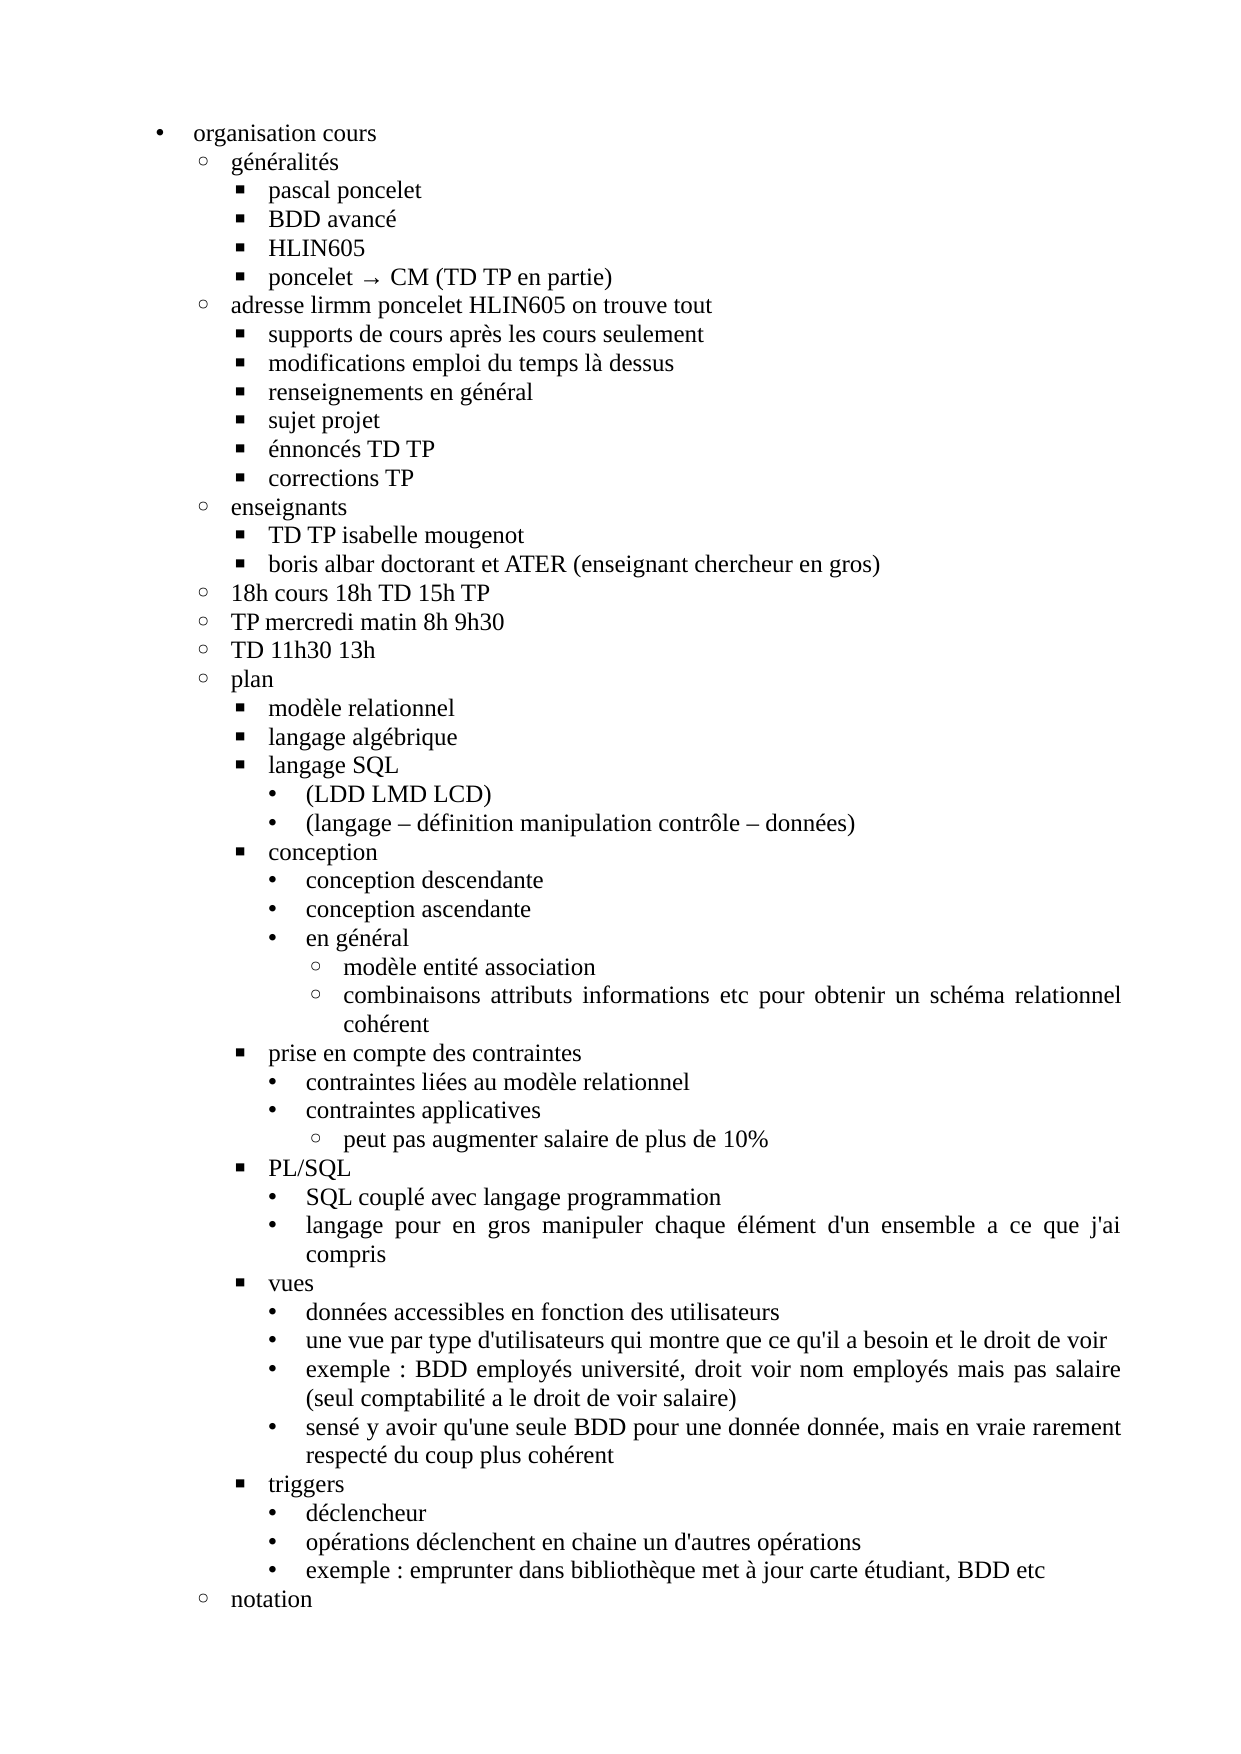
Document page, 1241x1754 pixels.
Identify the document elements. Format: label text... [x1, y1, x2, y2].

list langage pour en gros manipuler chaque élément d'un ensemble a ce que j'ai compris [268, 1211, 1122, 1268]
list combinaisons attributs informations etc pour obtenir un schéma relationnel cohérent [306, 981, 1122, 1038]
list modifications emploi du temps là dessus [231, 348, 1122, 377]
list prise en compte des contraintes [231, 1038, 1122, 1067]
list modèle entité association [306, 952, 1122, 981]
list corrections TP [231, 463, 1122, 492]
list contraintes liées au modèle relationnel [268, 1067, 1122, 1096]
list TD TP isabelle mougenot [231, 521, 1122, 549]
list peut pas augmenter salaire de plus de 10% [306, 1124, 1122, 1153]
list exemple : emprunter dans bibliothèque met à jour carte étudiant, BDD etc [268, 1556, 1122, 1584]
list langage SQL [231, 751, 1122, 779]
list 18h cours 18h TD 15h TP [193, 578, 1122, 607]
list boris albar doctorant et ATER (enseignant chercheur en gros) [231, 549, 1122, 578]
list (LDD LMD LCD) [268, 779, 1122, 808]
list notation [193, 1584, 1122, 1613]
list données accessibles en fonction des utilisateurs [268, 1297, 1122, 1326]
list généralités [193, 147, 1122, 176]
list (langage – définition manipulation contrôle – données) [268, 808, 1122, 837]
list énnoncés TD TP [231, 434, 1122, 463]
list déclencheur [268, 1498, 1122, 1527]
list en général [268, 923, 1122, 952]
list plan [193, 664, 1122, 693]
list supports de cours après les cours seulement [231, 319, 1122, 348]
list TP mercredi matin 8h 9h30 [193, 607, 1122, 636]
list HLIN605 [231, 233, 1122, 262]
list PL/SQL [231, 1153, 1122, 1182]
list une vue par type d'utilisateurs qui montre que ce qu'il a besoin et le droit de voir [268, 1326, 1122, 1354]
list conception [231, 837, 1122, 866]
list sensé y avoir qu'une seule BDD pour une donnée donnée, mais en vraie rarement respecté du coup plus cohérent [268, 1412, 1122, 1469]
list TD 11h30 13h [193, 636, 1122, 664]
list sujet projet [231, 406, 1122, 434]
list langage algébrique [231, 722, 1122, 751]
list enseignants [193, 492, 1122, 521]
list modèle relationnel [231, 693, 1122, 722]
list vues [231, 1268, 1122, 1297]
list conception ascendante [268, 894, 1122, 923]
list poncelet → CM (TD TP en partie) [231, 262, 1122, 291]
list organisation cours [156, 118, 1122, 147]
list adresse lirmm poncelet HLIN605 on trouve tout [193, 291, 1122, 319]
list opérations déclenchent en chaine un d'autres opérations [268, 1527, 1122, 1556]
list renseignements en général [231, 377, 1122, 406]
list exemple : BDD employés université, droit voir nom employés mais pas salaire (seul comptabilité a le droit de voir salaire) [268, 1354, 1122, 1412]
list contraintes applicatives [268, 1096, 1122, 1124]
list triggers [231, 1469, 1122, 1498]
list conception descendante [268, 866, 1122, 894]
list pascal poncelet [231, 176, 1122, 204]
list BDD avancé [231, 204, 1122, 233]
list SQL couplé avec langage programmation [268, 1182, 1122, 1211]
